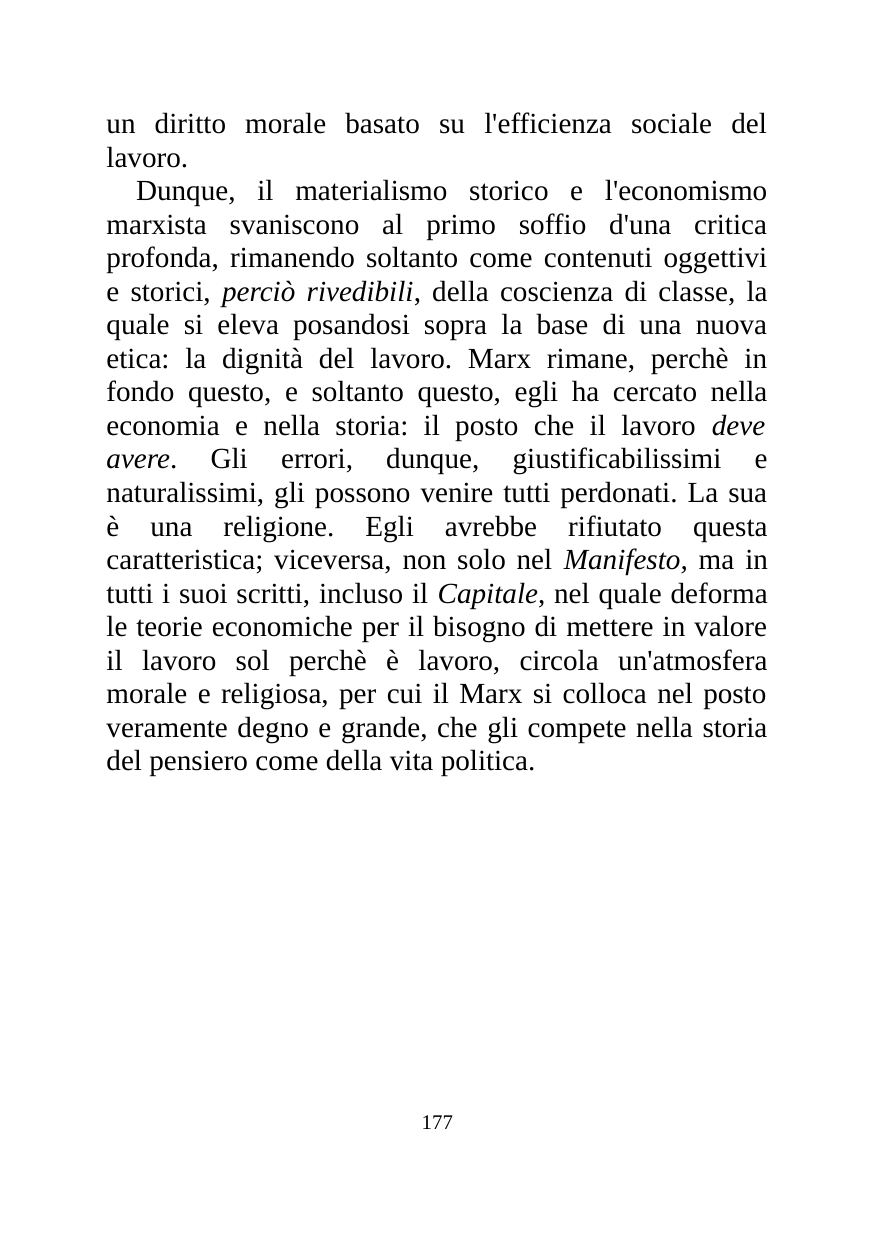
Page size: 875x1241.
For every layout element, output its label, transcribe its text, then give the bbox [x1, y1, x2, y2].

text Dunque, il materialismo storico e l'economismo marxista svaniscono al primo soffio d'una critica profonda, rimanendo soltanto come contenuti oggettivi e storici, perciò rivedibili, della coscienza di classe, la quale si eleva posandosi sopra la base di una nuova etica: la dignità del lavoro. Marx rimane, perchè in fondo questo, e soltanto questo, egli ha cercato nella economia e nella storia: il posto che il lavoro deve avere. Gli errori, dunque, giustificabilissimi e naturalissimi, gli possono venire tutti perdonati. La sua è una religione. Egli avrebbe rifiutato questa caratteristica; viceversa, non solo nel Manifesto, ma in tutti i suoi scritti, incluso il Capitale, nel quale deforma le teorie economiche per il bisogno di mettere in valore il lavoro sol perchè è lavoro, circola un'atmosfera morale e religiosa, per cui il Marx si colloca nel posto veramente degno e grande, che gli compete nella storia del pensiero come della vita politica. [106, 173, 768, 777]
text un diritto morale basato su l'efficienza sociale del lavoro. [106, 106, 768, 173]
